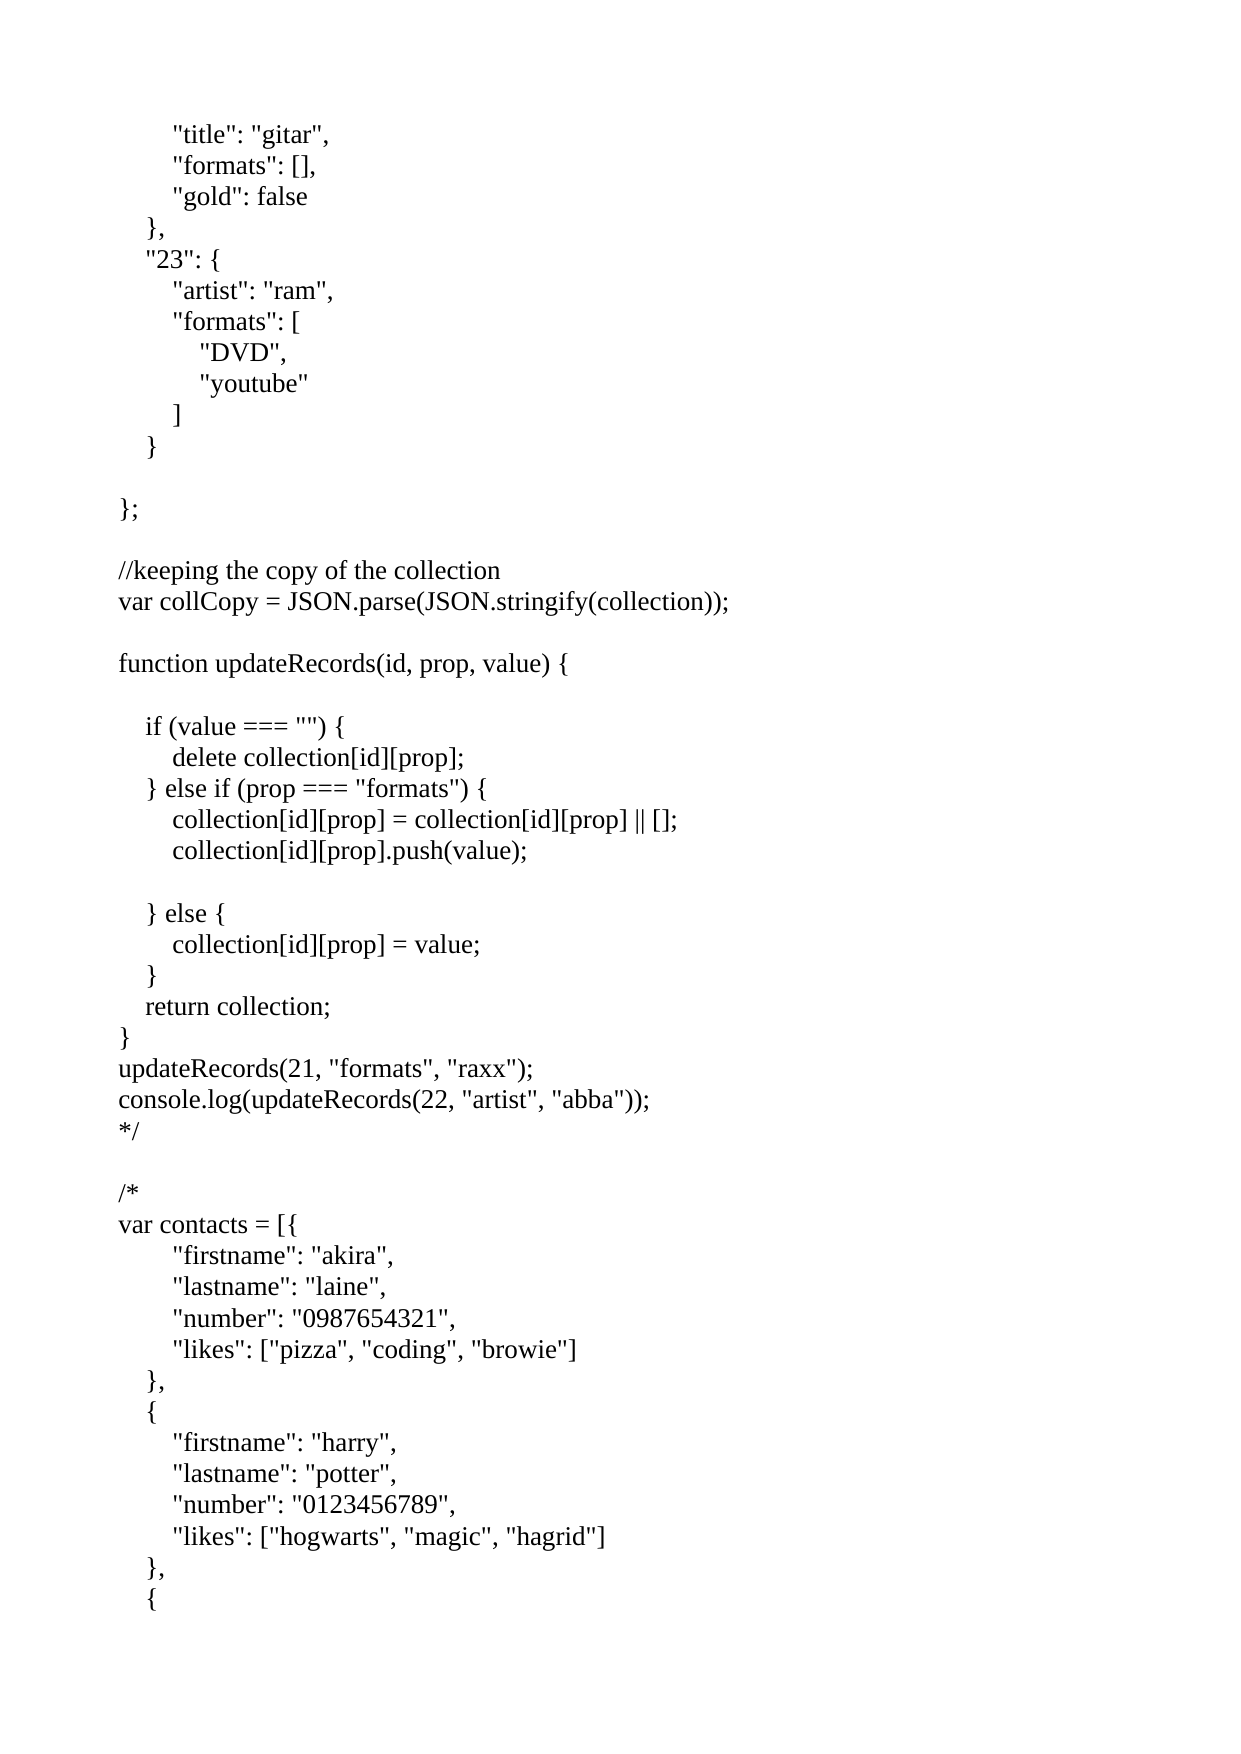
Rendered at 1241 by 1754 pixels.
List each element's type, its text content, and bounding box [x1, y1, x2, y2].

text "firstname": "akira", [118, 1239, 1122, 1271]
text }, [118, 1364, 1122, 1395]
text } else if (prop === "formats") { [118, 772, 1122, 803]
text function updateRecords(id, prop, value) { [118, 648, 1122, 679]
text } [118, 959, 1122, 990]
text ] [118, 398, 1122, 429]
text { [118, 1582, 1122, 1613]
text "lastname": "laine", [118, 1271, 1122, 1302]
text "youtube" [118, 367, 1122, 398]
text "formats": [], [118, 149, 1122, 180]
text collection[id][prop].push(value); [118, 834, 1122, 866]
text "artist": "ram", [118, 274, 1122, 305]
text "gold": false [118, 180, 1122, 212]
text "DVD", [118, 336, 1122, 367]
text updateRecords(21, "formats", "raxx"); [118, 1052, 1122, 1084]
text collection[id][prop] = value; [118, 928, 1122, 959]
text /* [118, 1177, 1122, 1208]
text "number": "0987654321", [118, 1302, 1122, 1333]
text "lastname": "potter", [118, 1457, 1122, 1488]
text delete collection[id][prop]; [118, 741, 1122, 772]
text "formats": [ [118, 305, 1122, 336]
text collection[id][prop] = collection[id][prop] || []; [118, 803, 1122, 834]
text "23": { [118, 243, 1122, 274]
text "likes": ["hogwarts", "magic", "hagrid"] [118, 1520, 1122, 1551]
text } [118, 1021, 1122, 1052]
text } [118, 429, 1122, 461]
text //keeping the copy of the collection [118, 554, 1122, 585]
text if (value === "") { [118, 710, 1122, 741]
text { [118, 1395, 1122, 1426]
text }; [118, 492, 1122, 523]
text }, [118, 1551, 1122, 1582]
text var contacts = [{ [118, 1208, 1122, 1239]
text "firstname": "harry", [118, 1426, 1122, 1457]
text console.log(updateRecords(22, "artist", "abba")); [118, 1084, 1122, 1115]
text return collection; [118, 990, 1122, 1021]
text var collCopy = JSON.parse(JSON.stringify(collection)); [118, 585, 1122, 616]
text */ [118, 1115, 1122, 1146]
text "likes": ["pizza", "coding", "browie"] [118, 1333, 1122, 1364]
text "number": "0123456789", [118, 1488, 1122, 1520]
text }, [118, 212, 1122, 243]
text "title": "gitar", [118, 118, 1122, 149]
text } else { [118, 897, 1122, 928]
